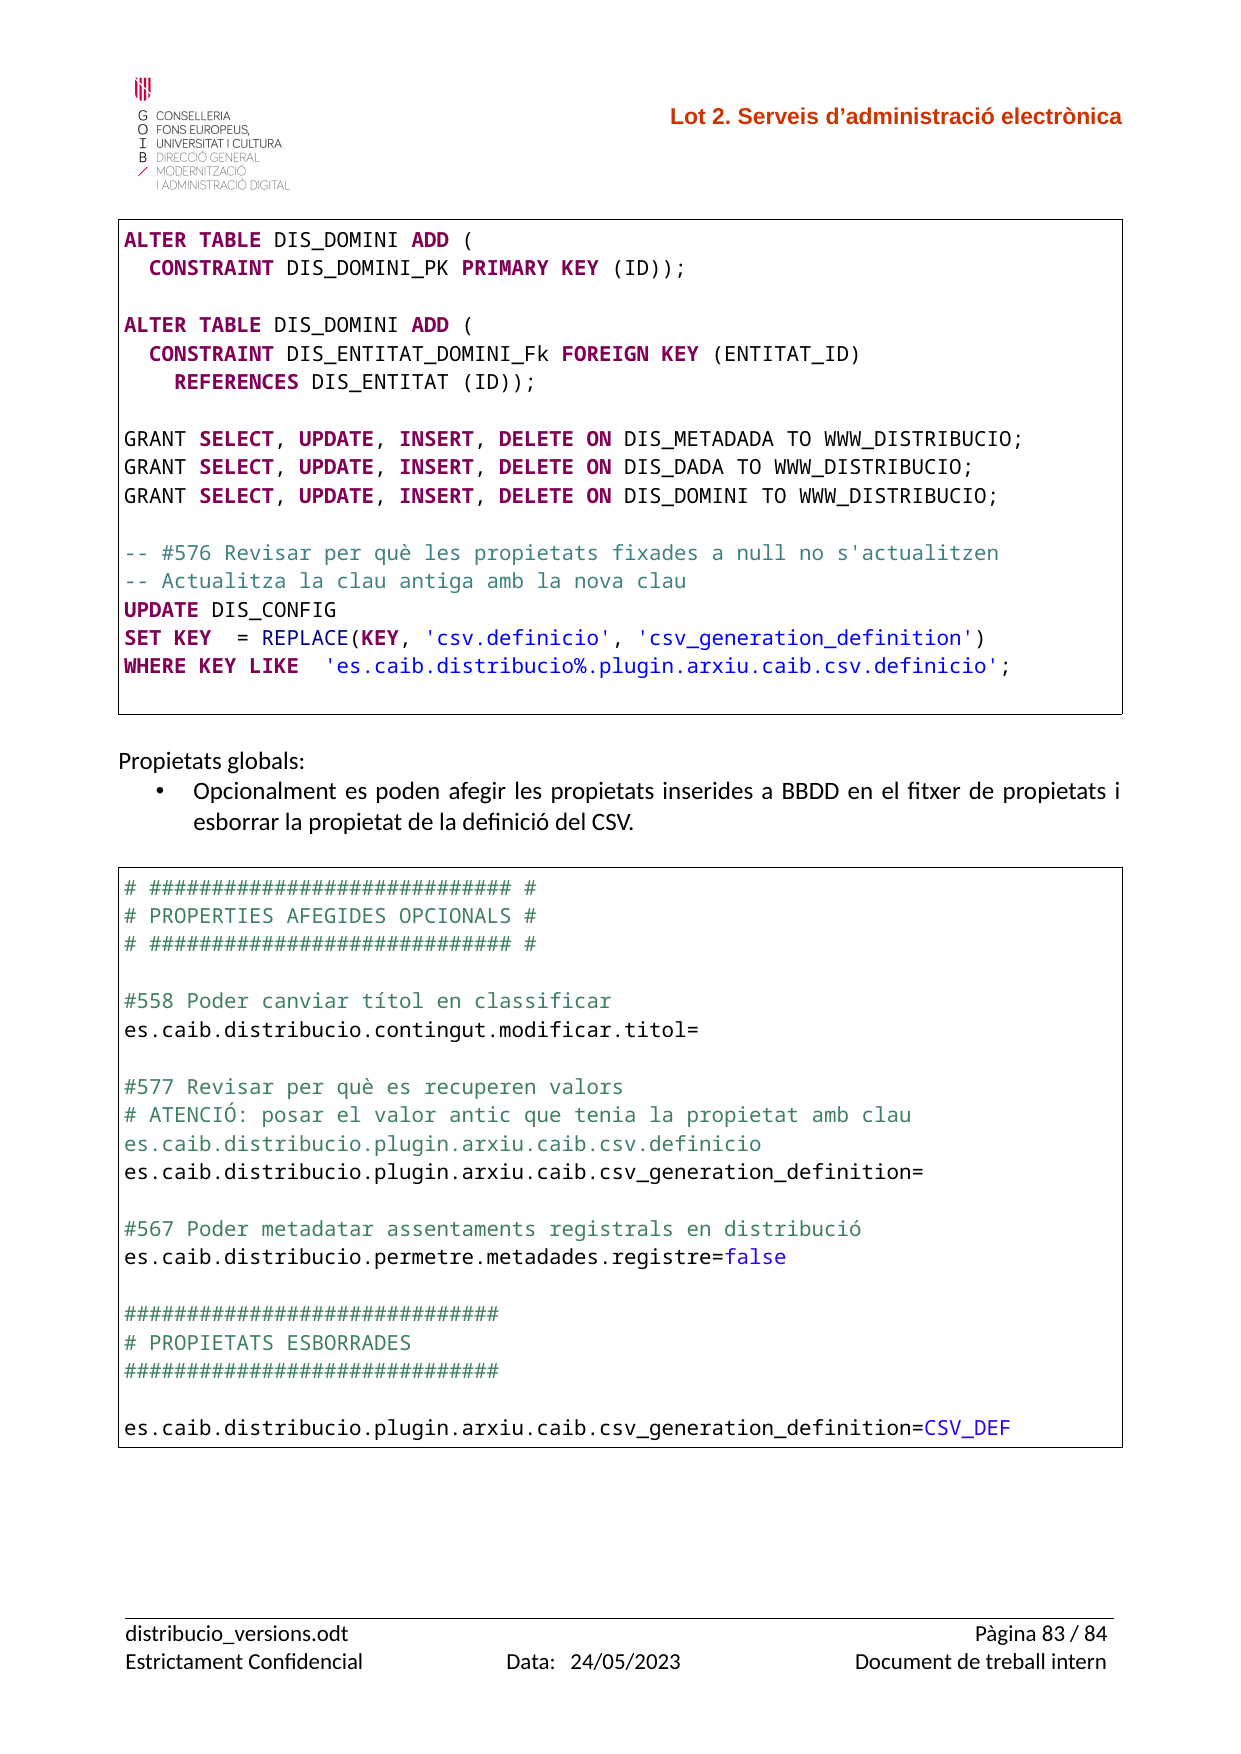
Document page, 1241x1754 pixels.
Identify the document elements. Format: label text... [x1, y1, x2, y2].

table_header ALTER TABLE DIS_DOMINI ADD ( CONSTRAINT DIS_DOMINI_PK PRIMARY KEY (ID)); ALTER TABLE DIS_DOMINI ADD ( CONSTRAINT DIS_ENTITAT_DOMINI_Fk FOREIGN KEY (ENTITAT_ID) REFERENCES DIS_ENTITAT (ID)); GRANT SELECT, UPDATE, INSERT, DELETE ON DIS_METADADA TO WWW_DISTRIBUCIO; GRANT SELECT, UPDATE, INSERT, DELETE ON DIS_DADA TO WWW_DISTRIBUCIO; GRANT SELECT, UPDATE, INSERT, DELETE ON DIS_DOMINI TO WWW_DISTRIBUCIO; -- #576 Revisar per què les propietats fixades a null no s'actualitzen -- Actualitza la clau antiga amb la nova clau UPDATE DIS_CONFIG SET KEY = REPLACE(KEY, 'csv.definicio', 'csv_generation_definition') WHERE KEY LIKE 'es.caib.distribucio%.plugin.arxiu.caib.csv.definicio'; [119, 220, 1122, 714]
picture [126, 70, 299, 197]
text Propietats globals: [118, 745, 1122, 775]
table_header # ############################# # # PROPERTIES AFEGIDES OPCIONALS # # ############################# # #558 Poder canviar títol en classificar es.caib.distribucio.contingut.modificar.titol= #577 Revisar per què es recuperen valors # ATENCIÓ: posar el valor antic que tenia la propietat amb clau es.caib.distribucio.plugin.arxiu.caib.csv.definicio es.caib.distribucio.plugin.arxiu.caib.csv_generation_definition= #567 Poder metadatar assentaments registrals en distribució es.caib.distribucio.permetre.metadades.registre=false ############################## # PROPIETATS ESBORRADES ############################## es.caib.distribucio.plugin.arxiu.caib.csv_generation_definition=CSV_DEF [119, 868, 1122, 1447]
list Opcionalment es poden afegir les propietats inserides a BBDD en el fitxer de propietats i esborrar la propietat de la definició del CSV. [156, 775, 1122, 836]
